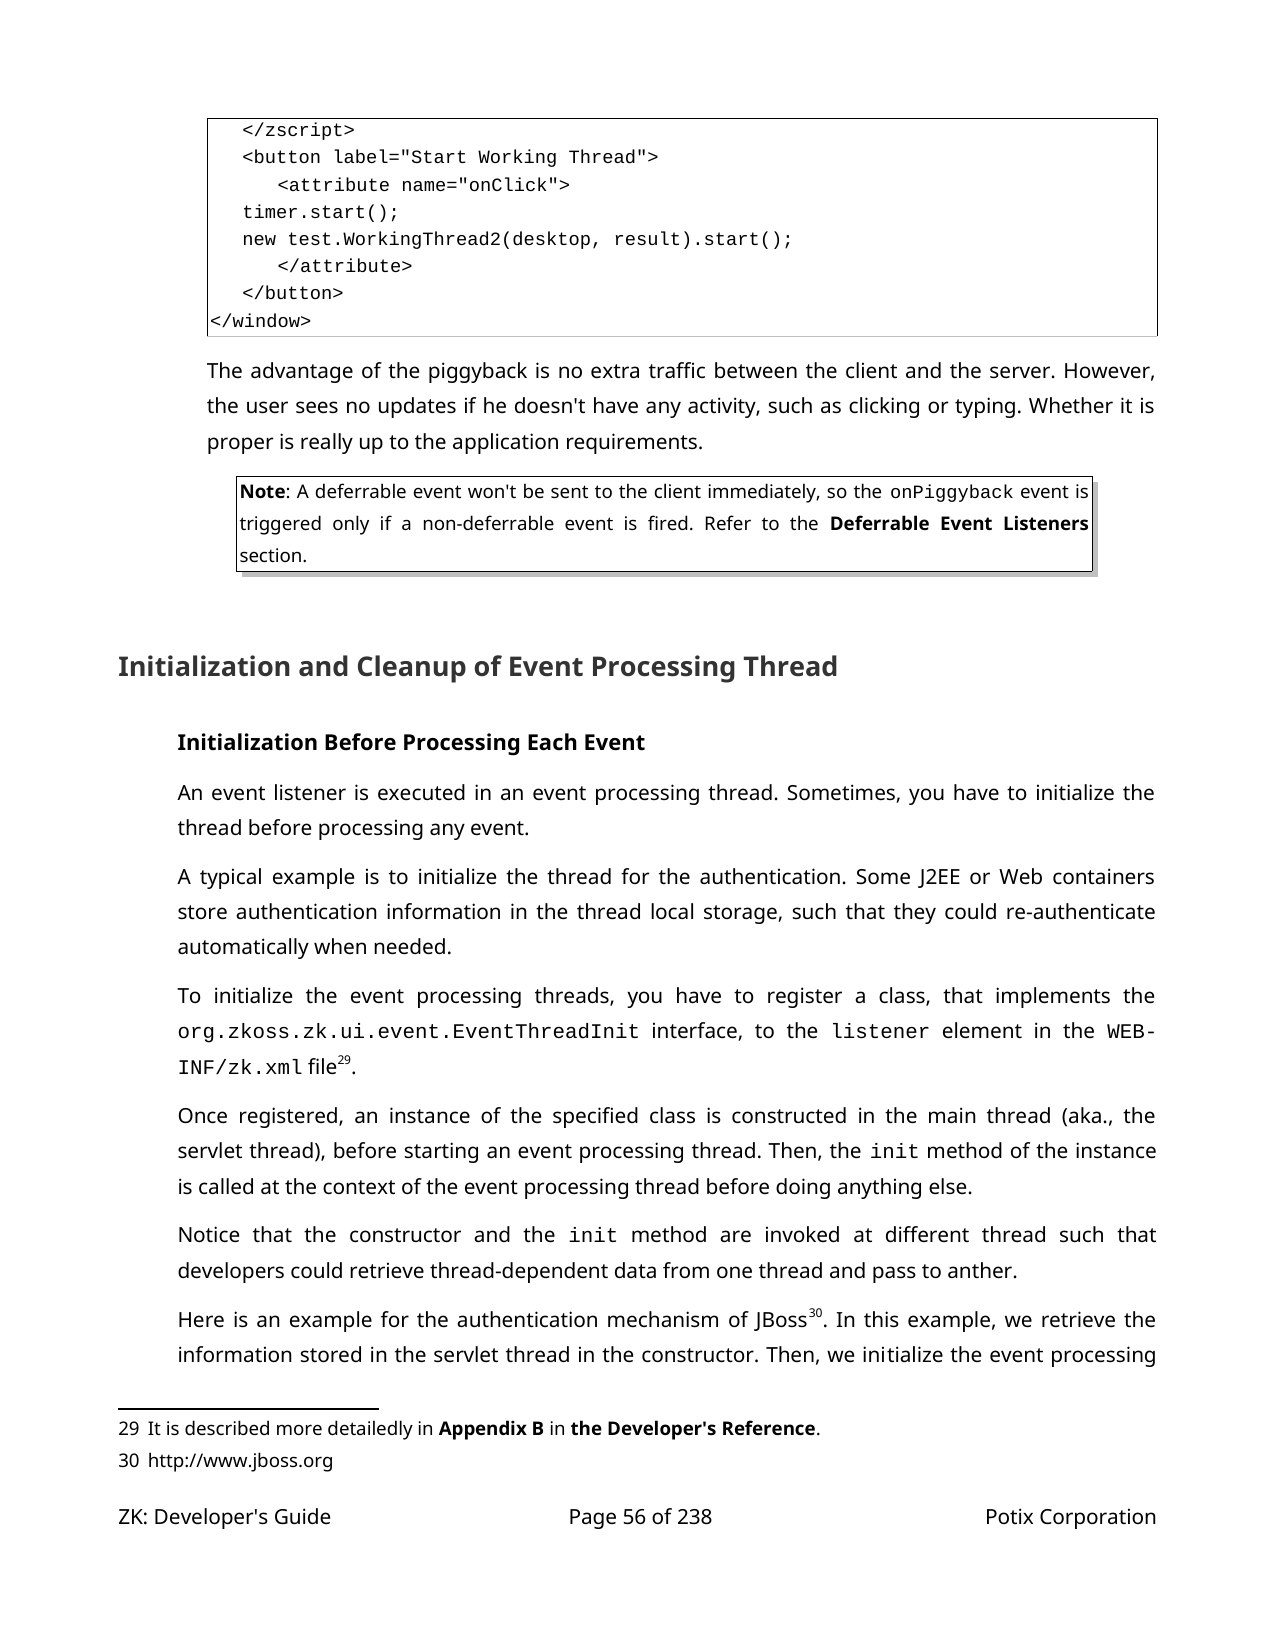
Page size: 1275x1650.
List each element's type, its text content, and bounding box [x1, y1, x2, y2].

text http://www.jboss.org [118, 1447, 1157, 1473]
text </window> [208, 308, 1157, 336]
text Once registered, an instance of the specified class is constructed in the main thread (aka., the servlet thread), before starting an event processing thread. Then, the init method of the instance is called at the context of the event processing thread before doing anything else. [177, 1101, 1157, 1200]
text new test.WorkingThread2(desktop, result).start(); [208, 227, 1157, 251]
text To initialize the event processing threads, you have to register a class, that implements the org.zkoss.zk.ui.event.EventThreadInit interface, to the listener element in the WEB-INF/zk.xml file. [177, 981, 1157, 1080]
text An event listener is executed in an event processing thread. Sometimes, you have to initialize the thread before processing any event. [177, 778, 1157, 841]
subtitle Initialization and Cleanup of Event Processing Thread [118, 648, 1157, 685]
text <button label="Start Working Thread"> [208, 145, 1157, 169]
subtitle Initialization Before Processing Each Event [177, 727, 1157, 757]
text <attribute name="onClick"> [208, 172, 1157, 197]
text timer.start(); [208, 200, 1157, 224]
text </zscript> [208, 119, 1157, 142]
text Notice that the constructor and the init method are invoked at different thread such that developers could retrieve thread-dependent data from one thread and pass to anther. [177, 1221, 1157, 1284]
text </button> [208, 281, 1157, 306]
text A typical example is to initialize the thread for the authentication. Some J2EE or Web containers store authentication information in the thread local storage, such that they could re-authenticate automatically when needed. [177, 862, 1157, 961]
text Note: A deferrable event won't be sent to the client immediately, so the onPiggyback event is triggered only if a non-deferrable event is fired. Refer to the Deferrable Event Listeners section. [237, 477, 1092, 571]
text </attribute> [208, 254, 1157, 278]
text The advantage of the piggyback is no extra traffic between the client and the server. However, the user sees no updates if he doesn't have any activity, such as clicking or typing. Whether it is proper is really up to the application requirements. [207, 356, 1157, 455]
text It is described more detailedly in Appendix B in the Developer's Reference. [118, 1416, 1157, 1441]
text Here is an example for the authentication mechanism of JBoss. In this example, we retrieve the information stored in the servlet thread in the constructor. Then, we initialize the event processing [177, 1305, 1157, 1368]
